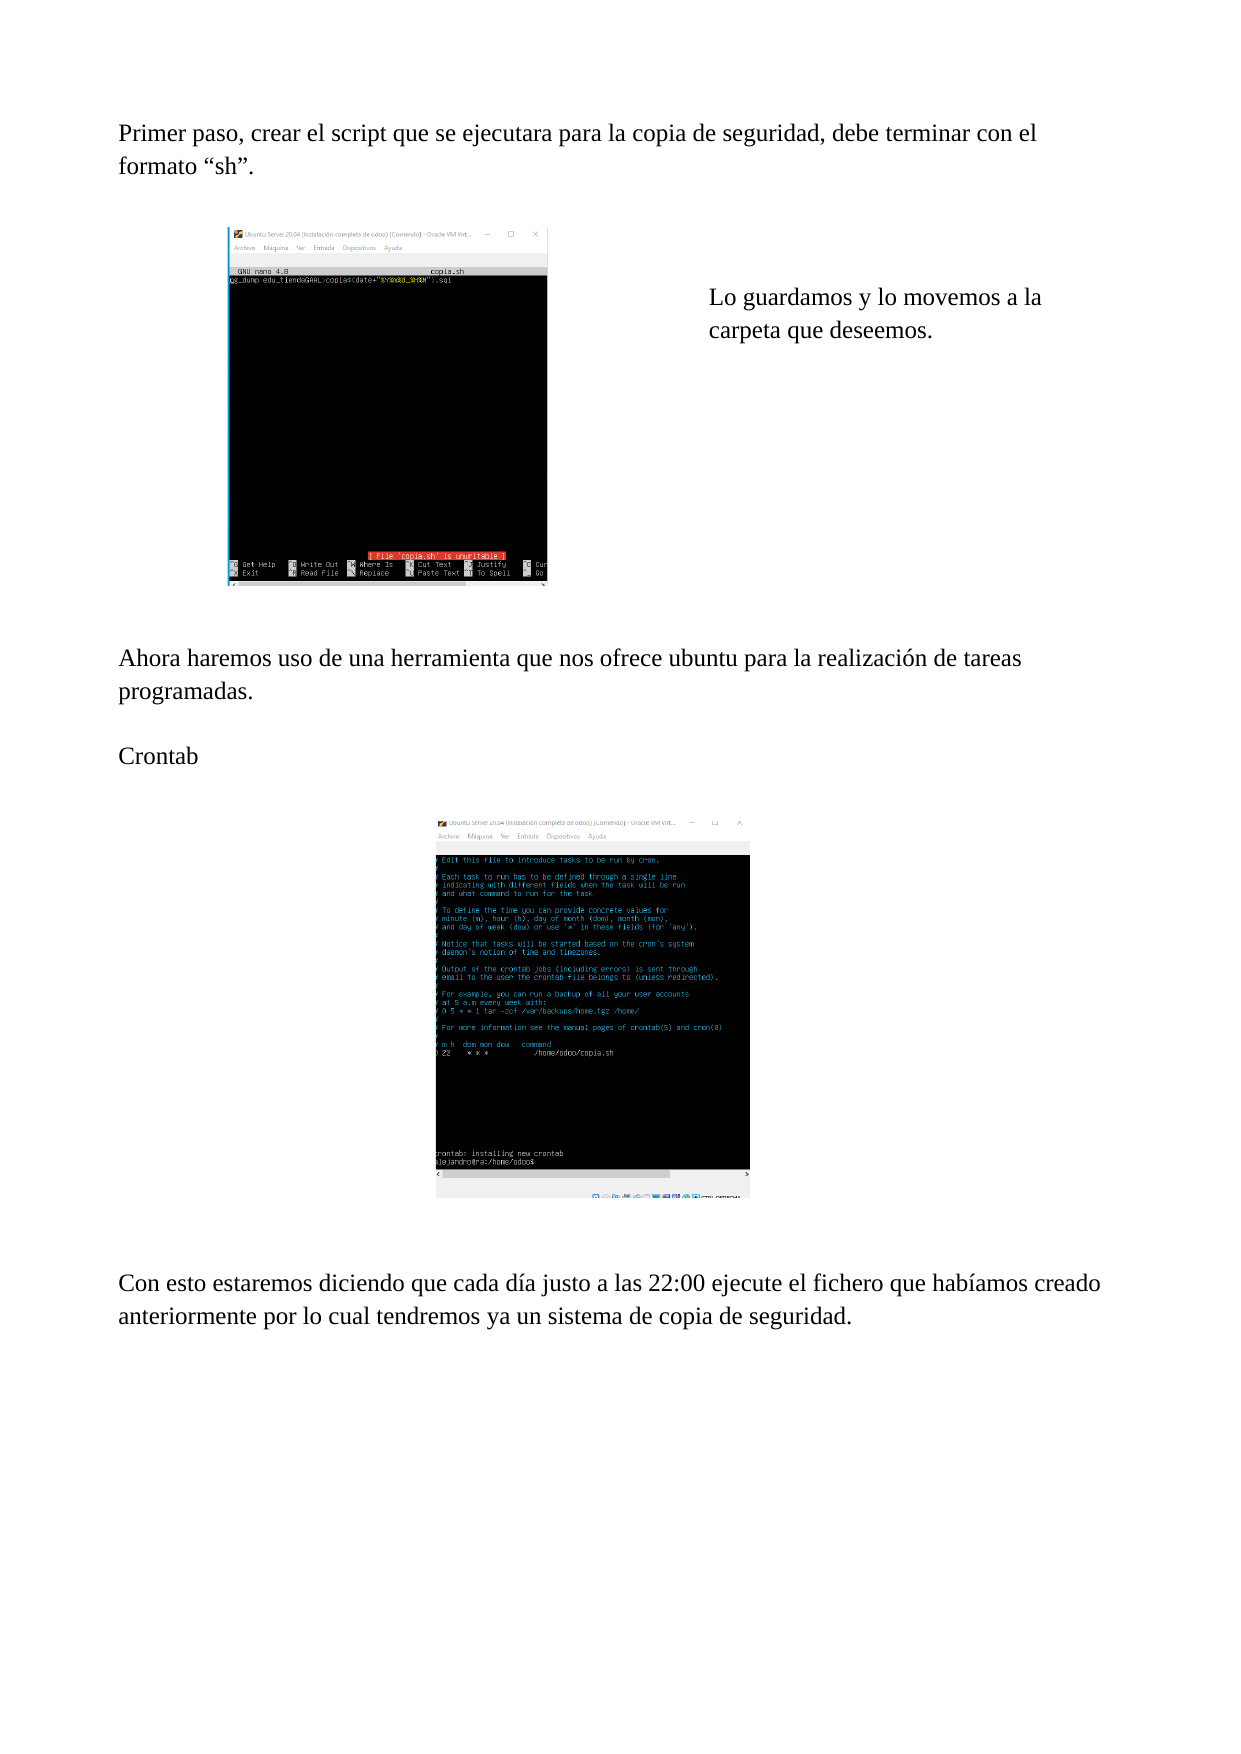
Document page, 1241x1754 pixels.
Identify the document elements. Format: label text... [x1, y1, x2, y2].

text Crontab [118, 741, 1122, 770]
picture [461, 821, 661, 1198]
text Lo guardamos y lo movemos a la carpeta que deseemos. [457, 282, 1075, 344]
text Ahora haremos uso de una herramienta que nos ofrece ubuntu para la realización de tareas programadas. [118, 643, 1122, 704]
text [118, 282, 250, 344]
picture [250, 227, 457, 586]
text Primer paso, crear el script que se ejecutara para la copia de seguridad, debe terminar con el formato “sh”. [118, 118, 1122, 180]
text Con esto estaremos diciendo que cada día justo a las 22:00 ejecute el fichero que habíamos creado anteriormente por lo cual tendremos ya un sistema de copia de seguridad. [118, 1268, 1122, 1329]
